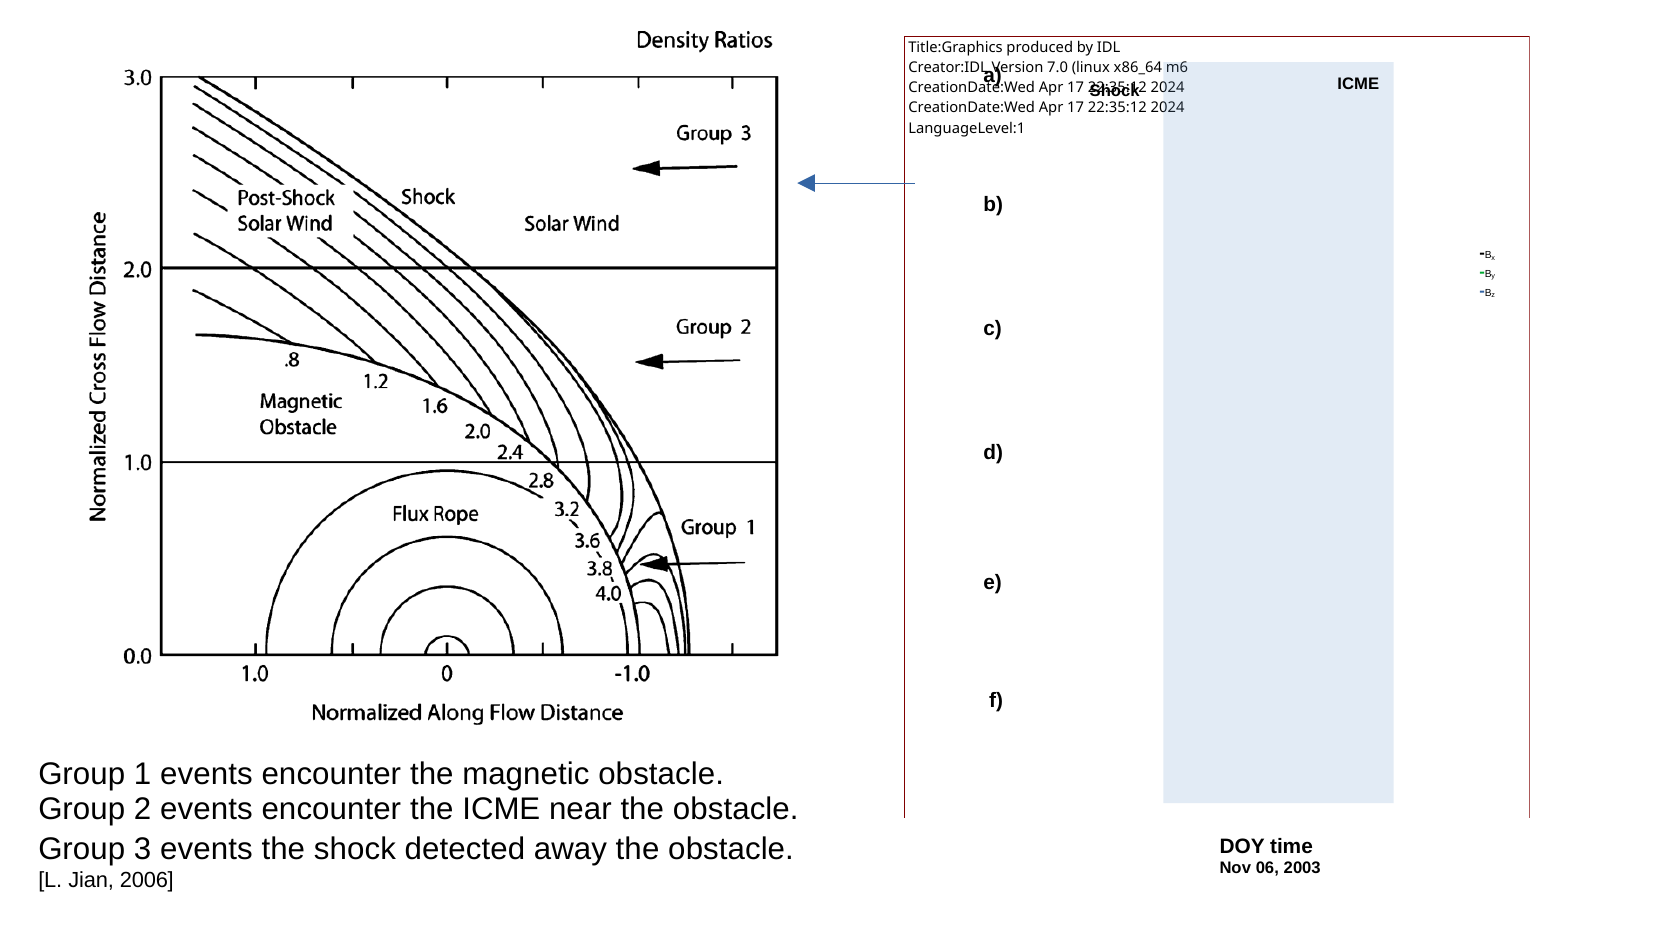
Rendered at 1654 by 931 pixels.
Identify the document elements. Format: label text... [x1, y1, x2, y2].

text_box a) [968, 56, 1117, 95]
text_box Group 1 events encounter the magnetic obstacle. Group 2 events encounter the ICME near the obstacle. Group 3 events the shock detected away the obstacle. [L. Jian, 2006] [23, 748, 851, 900]
text_box ICME [1322, 66, 1471, 101]
picture [903, 35, 1530, 818]
text_box c) [968, 309, 1117, 348]
picture [76, 23, 788, 731]
text_box b) [968, 185, 1117, 224]
text_box f) [974, 681, 1123, 720]
text_box Shock [1074, 73, 1252, 133]
text_box -Bx -By -Bz [1464, 236, 1524, 308]
text_box e) [968, 563, 1117, 602]
text_box d) [968, 433, 1117, 472]
text_box [1163, 62, 1394, 804]
text_box DOY time Nov 06, 2003 [1204, 827, 1382, 904]
